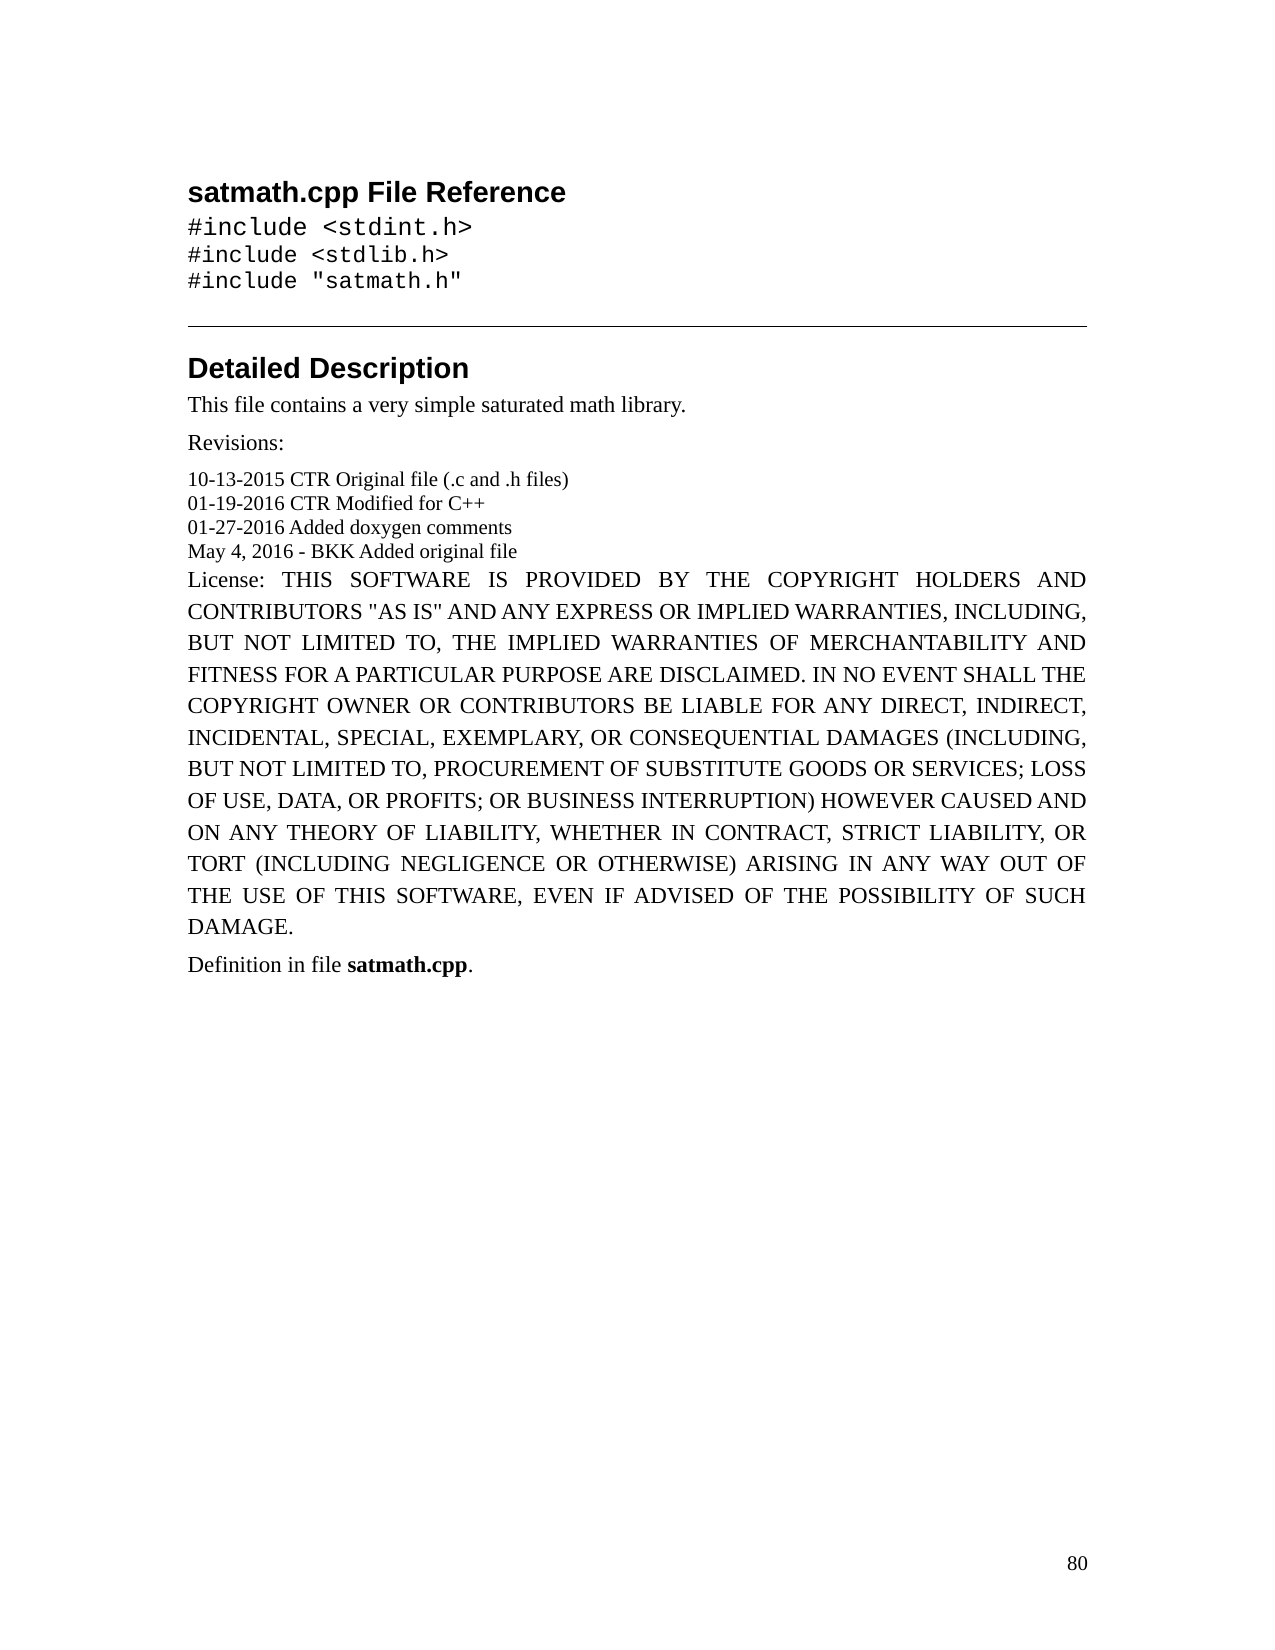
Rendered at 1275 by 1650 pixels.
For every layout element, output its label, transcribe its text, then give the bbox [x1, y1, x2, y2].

list May 4, 2016 - BKK Added original file [187, 539, 1087, 563]
text License: THIS SOFTWARE IS PROVIDED BY THE COPYRIGHT HOLDERS AND CONTRIBUTORS "AS IS" AND ANY EXPRESS OR IMPLIED WARRANTIES, INCLUDING, BUT NOT LIMITED TO, THE IMPLIED WARRANTIES OF MERCHANTABILITY AND FITNESS FOR A PARTICULAR PURPOSE ARE DISCLAIMED. IN NO EVENT SHALL THE COPYRIGHT OWNER OR CONTRIBUTORS BE LIABLE FOR ANY DIRECT, INDIRECT, INCIDENTAL, SPECIAL, EXEMPLARY, OR CONSEQUENTIAL DAMAGES (INCLUDING, BUT NOT LIMITED TO, PROCUREMENT OF SUBSTITUTE GOODS OR SERVICES; LOSS OF USE, DATA, OR PROFITS; OR BUSINESS INTERRUPTION) HOWEVER CAUSED AND ON ANY THEORY OF LIABILITY, WHETHER IN CONTRACT, STRICT LIABILITY, OR TORT (INCLUDING NEGLIGENCE OR OTHERWISE) ARISING IN ANY WAY OUT OF THE USE OF THIS SOFTWARE, EVEN IF ADVISED OF THE POSSIBILITY OF SUCH DAMAGE. [187, 566, 1087, 940]
text #include <stdlib.h> [187, 243, 1087, 269]
text #include <stdint.h> [187, 215, 1087, 243]
list 01-19-2016 CTR Modified for C++ [187, 491, 1087, 515]
text This file contains a very simple saturated math library. [187, 391, 1087, 417]
subtitle Detailed Description [187, 351, 1087, 385]
text #include "satmath.h" [187, 269, 1087, 295]
text Definition in file satmath.cpp. [187, 951, 1087, 977]
subtitle satmath.cpp File Reference [187, 175, 1087, 208]
list 10-13-2015 CTR Original file (.c and .h files) [187, 467, 1087, 491]
text Revisions: [187, 429, 1087, 455]
list 01-27-2016 Added doxygen comments [187, 515, 1087, 539]
